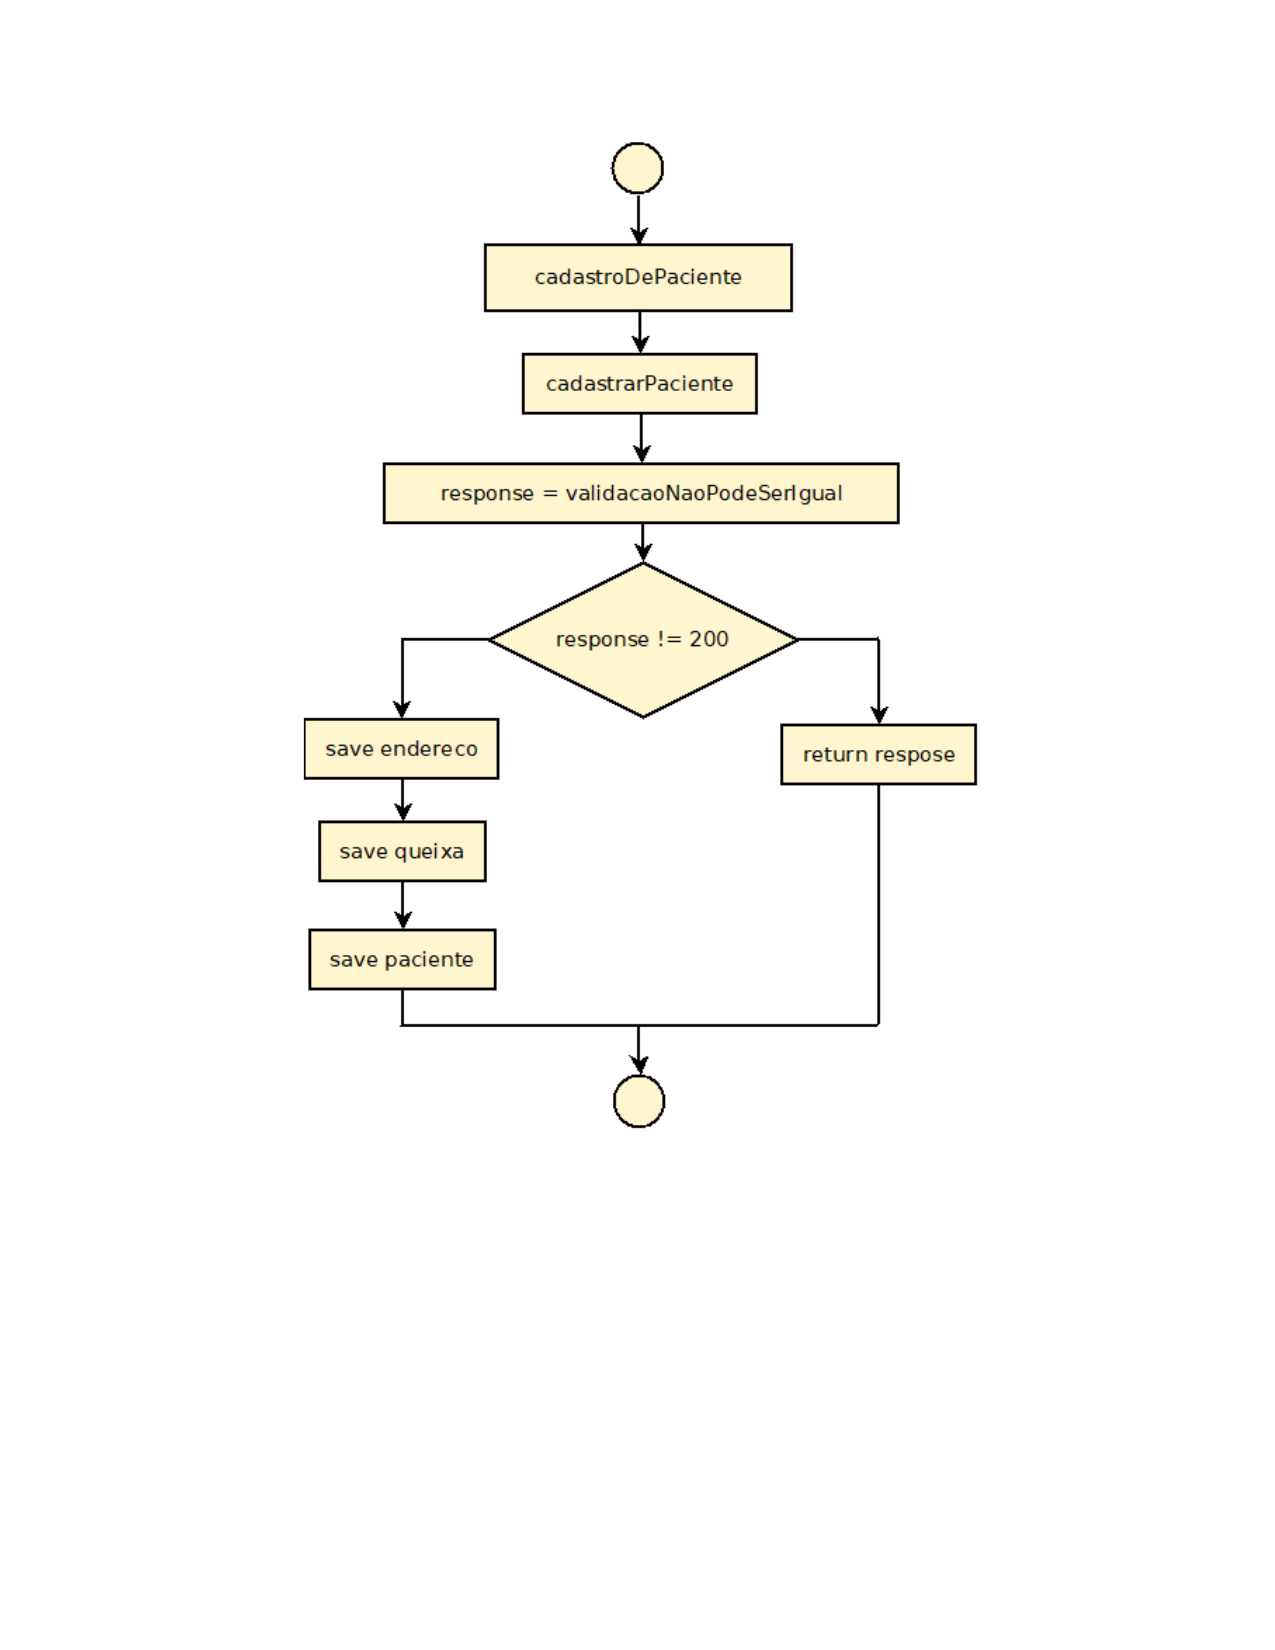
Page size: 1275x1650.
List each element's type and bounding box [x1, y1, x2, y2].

picture [303, 141, 980, 1131]
